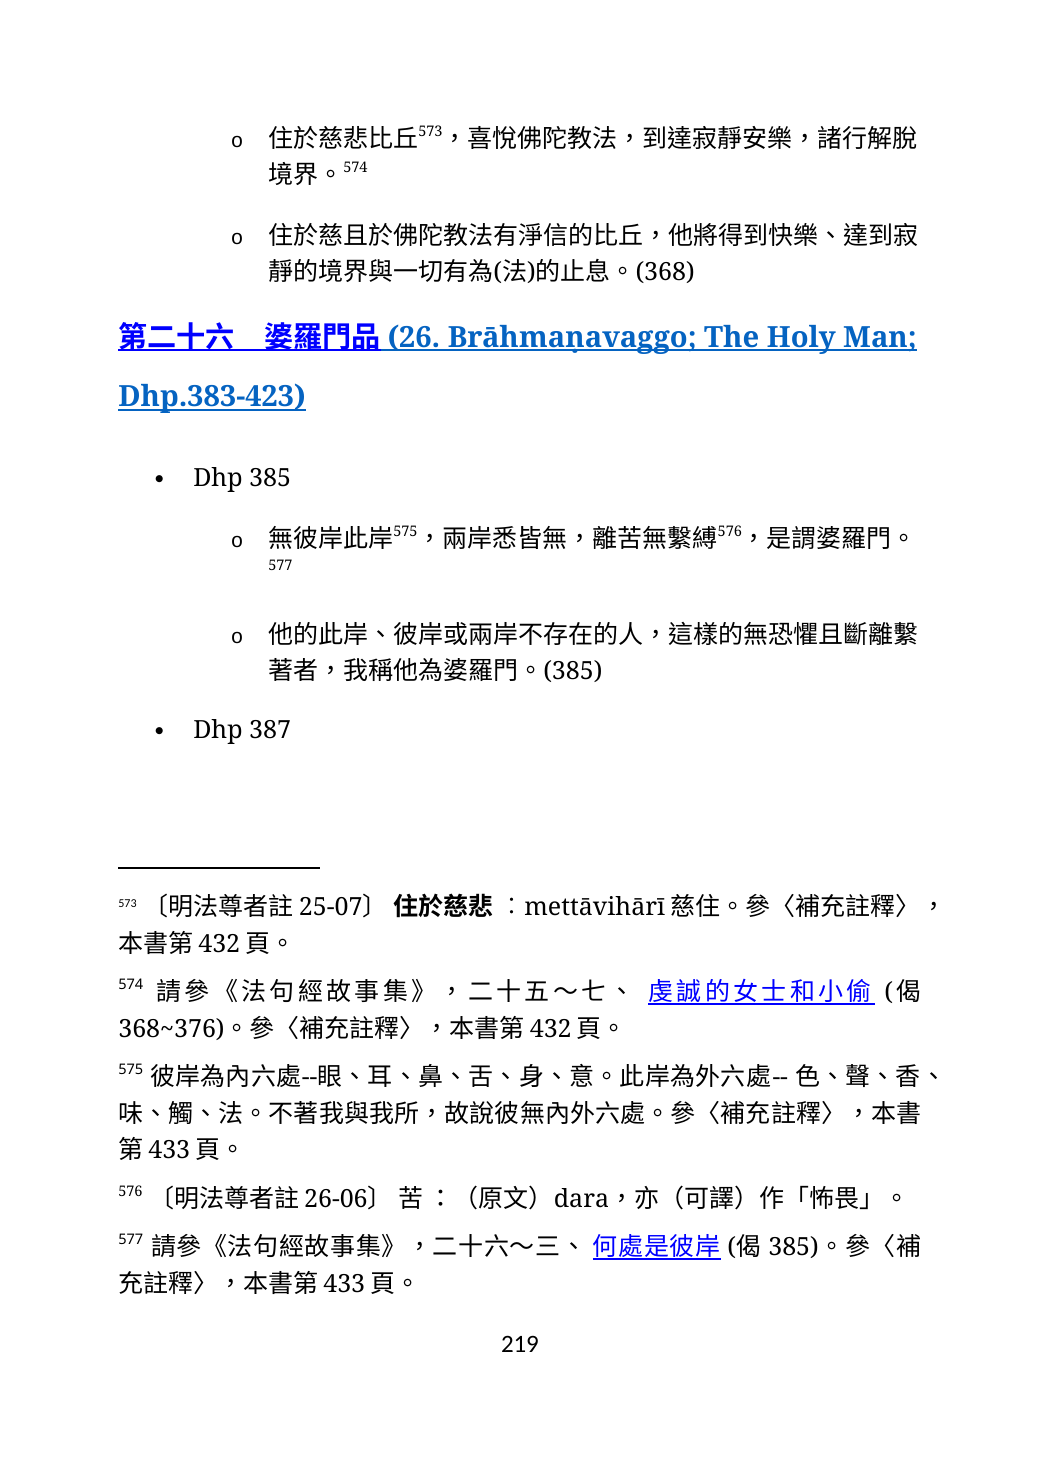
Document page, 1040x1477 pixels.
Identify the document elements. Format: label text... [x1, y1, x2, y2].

list 住於慈悲比丘，喜悅佛陀教法，到達寂靜安樂，諸行解脫境界。 [231, 118, 921, 191]
list 住於慈且於佛陀教法有淨信的比丘，他將得到快樂、達到寂靜的境界與一切有為(法)的止息。(368) [231, 216, 921, 288]
subtitle 第二十六 婆羅門品 (26. Brāhmaṇavaggo; The Holy Man; Dhp.383-423) [118, 313, 921, 415]
list Dhp 385 [156, 460, 921, 494]
list Dhp 387 [156, 712, 921, 746]
list 他的此岸、彼岸或兩岸不存在的人，這樣的無恐懼且斷離繫著者，我稱他為婆羅門。(385) [231, 614, 921, 687]
list 無彼岸此岸，兩岸悉皆無，離苦無繫縛，是謂婆羅門。 [231, 519, 921, 589]
list 請參《法句經故事集》，二十五～七、 虔誠的女士和小偷 (偈 368~376)。參〈補充註釋〉，本書第432頁。 [118, 972, 921, 1044]
list 〔明法尊者註26-06〕 苦 ：（原文）dara，亦（可譯）作「怖畏」。 [118, 1178, 921, 1214]
list 〔明法尊者註25-07〕 住於慈悲 ︰mettāvihārī慈住。參〈補充註釋〉，本書第432頁。 [118, 887, 921, 959]
list 請參《法句經故事集》，二十六～三、 何處是彼岸 (偈 385)。參〈補充註釋〉，本書第433頁。 [118, 1227, 921, 1299]
list 彼岸為內六處--眼、耳、鼻、舌、身、意。此岸為外六處-- 色、聲、香、味、觸、法。不著我與我所，故說彼無內外六處。參〈補充註釋〉，本書第433頁。 [118, 1057, 921, 1166]
